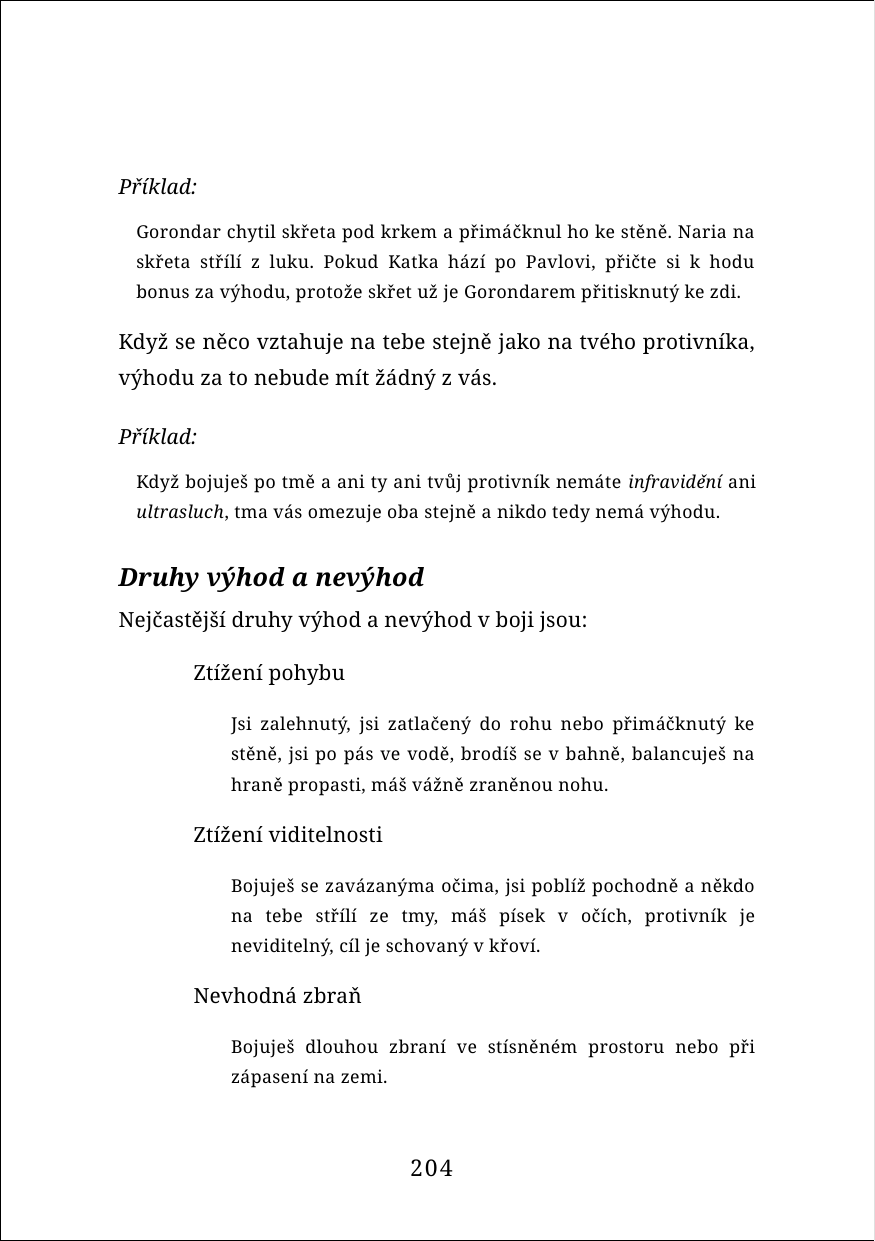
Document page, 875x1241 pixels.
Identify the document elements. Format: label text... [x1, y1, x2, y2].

list Jsi zalehnutý, jsi zatlačený do rohu nebo přimáčknutý ke stěně, jsi po pás ve vodě, brodíš se v bahně, balancuješ na hraně propasti, máš vážně zraněnou nohu. [193, 712, 756, 796]
text Nejčastější druhy výhod a nevýhod v boji jsou: [118, 605, 756, 633]
text Příklad: [118, 172, 756, 200]
text Gorondar chytil skřeta pod krkem a přimáčknul ho ke stěně. Naria na skřeta střílí z luku. Pokud Katka hází po Pavlovi, přičte si k hodu bonus za výhodu, protože skřet už je Gorondarem přitisknutý ke zdi. [136, 219, 756, 304]
list Ztížení pohybu [156, 658, 756, 687]
text Když se něco vztahuje na tebe stejně jako na tvého protivníka, výhodu za to nebude mít žádný z vás. [118, 327, 756, 391]
text Příklad: [118, 422, 756, 451]
list Bojuješ se zavázanýma očima, jsi poblíž pochodně a někdo na tebe střílí ze tmy, máš písek v očích, protivník je neviditelný, cíl je schovaný v křoví. [193, 873, 756, 958]
list Ztížení viditelnosti [156, 820, 756, 848]
subtitle Druhy výhod a nevýhod [118, 559, 756, 593]
text Když bojuješ po tmě a ani ty ani tvůj protivník nemáte infravidění ani ultrasluch, tma vás omezuje oba stejně a nikdo tedy nemá výhodu. [136, 469, 756, 524]
list Bojuješ dlouhou zbraní ve stísněném prostoru nebo při zápasení na zemi. [193, 1035, 756, 1089]
list Nevhodná zbraň [156, 981, 756, 1010]
